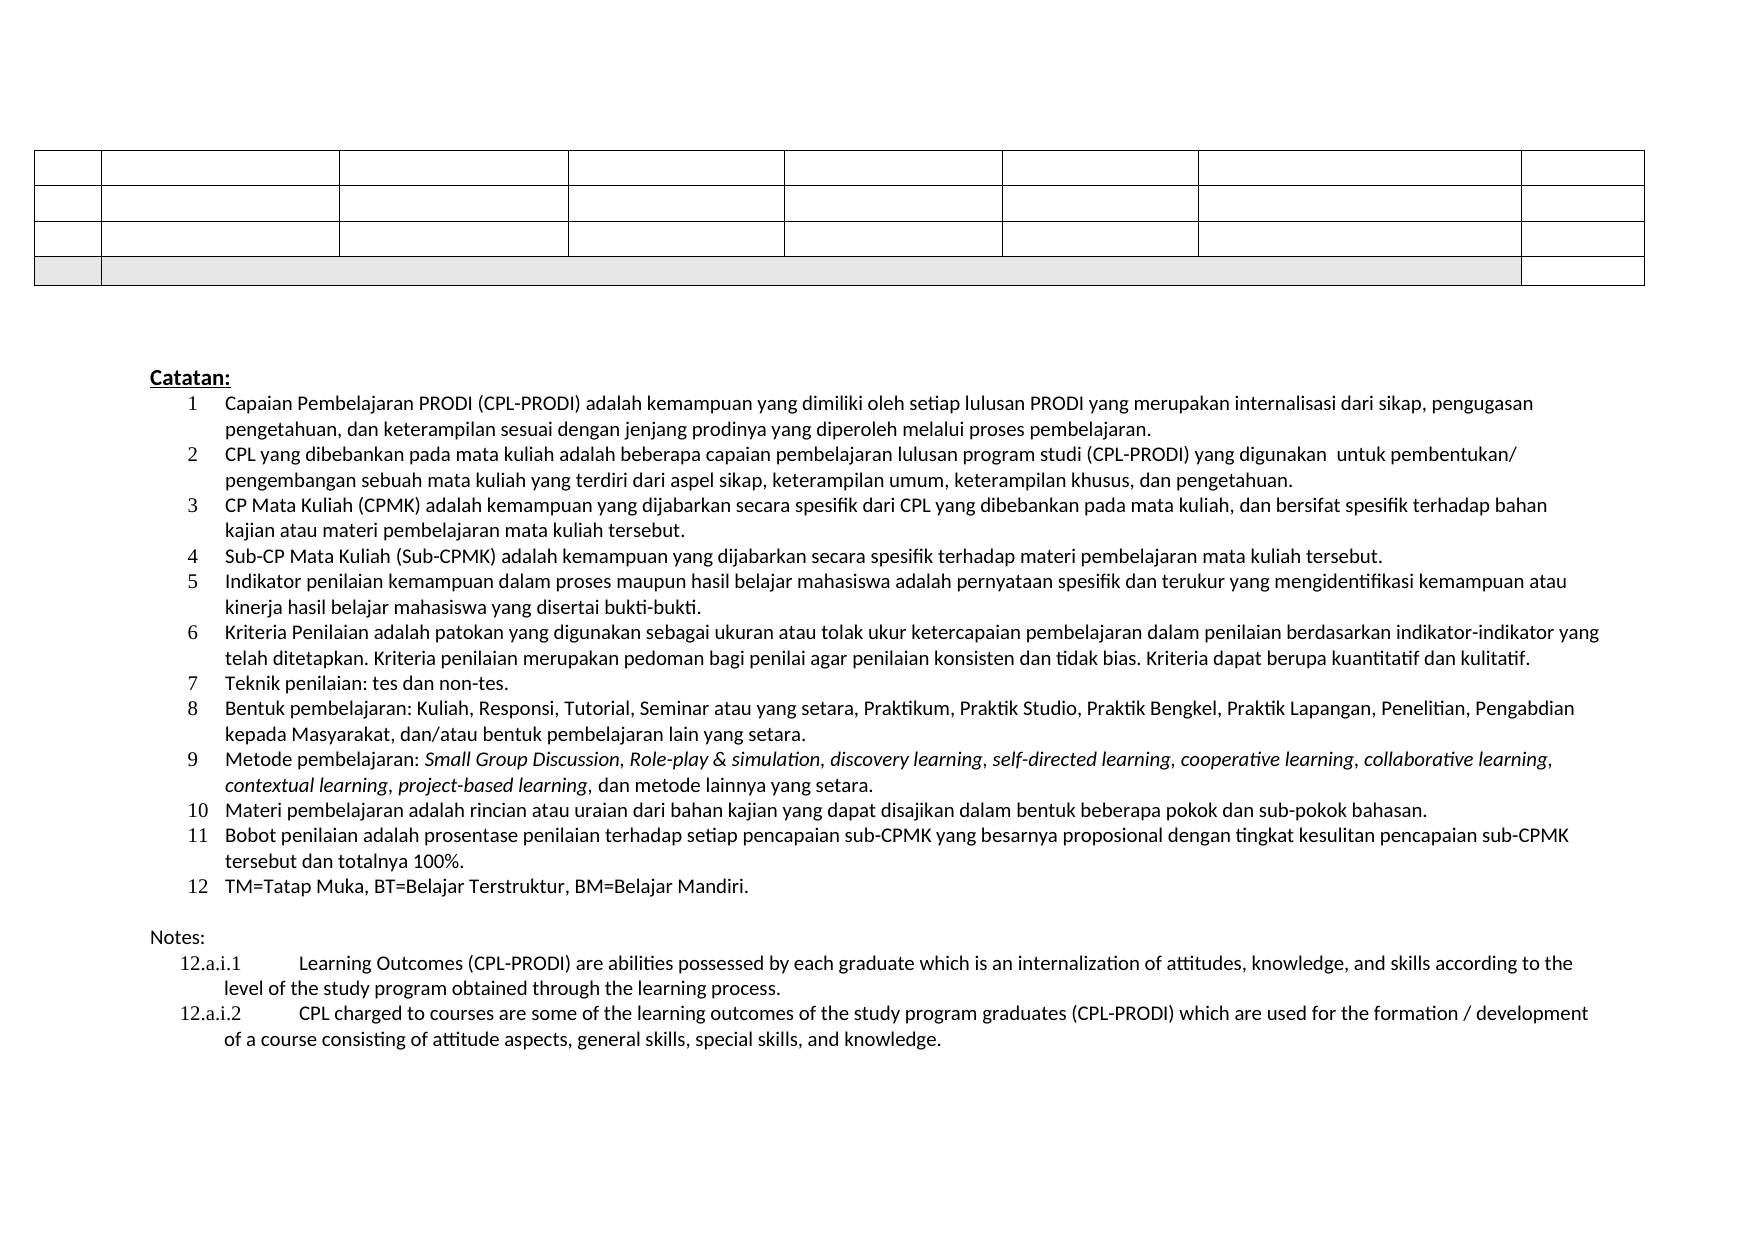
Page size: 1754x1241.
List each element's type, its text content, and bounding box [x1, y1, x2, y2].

list CP Mata Kuliah (CPMK) adalah kemampuan yang dijabarkan secara spesifik dari CPL yang dibebankan pada mata kuliah, dan bersifat spesifik terhadap bahan kajian atau materi pembelajaran mata kuliah tersebut. [187, 492, 1604, 543]
list Materi pembelajaran adalah rincian atau uraian dari bahan kajian yang dapat disajikan dalam bentuk beberapa pokok dan sub-pokok bahasan. [187, 797, 1604, 823]
text Notes: [150, 924, 1604, 950]
table_cell [1522, 186, 1644, 221]
table_cell [1199, 186, 1521, 221]
table_cell [1522, 222, 1644, 256]
list Sub-CP Mata Kuliah (Sub-CPMK) adalah kemampuan yang dijabarkan secara spesifik terhadap materi pembelajaran mata kuliah tersebut. [187, 543, 1604, 568]
table_cell [1199, 151, 1521, 185]
table_cell [1522, 257, 1644, 285]
list Kriteria Penilaian adalah patokan yang digunakan sebagai ukuran atau tolak ukur ketercapaian pembelajaran dalam penilaian berdasarkan indikator-indikator yang telah ditetapkan. Kriteria penilaian merupakan pedoman bagi penilai agar penilaian konsisten dan tidak bias. Kriteria dapat berupa kuantitatif dan kulitatif. [187, 619, 1604, 670]
table_cell [1199, 222, 1521, 256]
table_cell [102, 222, 339, 256]
list Bentuk pembelajaran: Kuliah, Responsi, Tutorial, Seminar atau yang setara, Praktikum, Praktik Studio, Praktik Bengkel, Praktik Lapangan, Penelitian, Pengabdian kepada Masyarakat, dan/atau bentuk pembelajaran lain yang setara. [187, 696, 1604, 746]
table_cell [1003, 222, 1198, 256]
list CPL charged to courses are some of the learning outcomes of the study program graduates (CPL-PRODI) which are used for the formation / development of a course consisting of attitude aspects, general skills, special skills, and knowledge. [179, 1001, 1604, 1051]
table_cell [785, 222, 1002, 256]
list Bobot penilaian adalah prosentase penilaian terhadap setiap pencapaian sub-CPMK yang besarnya proposional dengan tingkat kesulitan pencapaian sub-CPMK tersebut dan totalnya 100%. [187, 823, 1604, 873]
table_cell [1003, 151, 1198, 185]
table_cell [35, 151, 101, 185]
table_cell [1003, 186, 1198, 221]
table_cell [785, 151, 1002, 185]
table_cell [1522, 151, 1644, 185]
text Catatan: [150, 363, 1604, 391]
list Metode pembelajaran: Small Group Discussion, Role-play & simulation, discovery learning, self-directed learning, cooperative learning, collaborative learning, contextual learning, project-based learning, dan metode lainnya yang setara. [187, 746, 1604, 797]
table_cell [35, 186, 101, 221]
list Capaian Pembelajaran PRODI (CPL-PRODI) adalah kemampuan yang dimiliki oleh setiap lulusan PRODI yang merupakan internalisasi dari sikap, pengugasan pengetahuan, dan keterampilan sesuai dengan jenjang prodinya yang diperoleh melalui proses pembelajaran. [187, 391, 1604, 441]
table_cell [785, 186, 1002, 221]
list CPL yang dibebankan pada mata kuliah adalah beberapa capaian pembelajaran lulusan program studi (CPL-PRODI) yang digunakan untuk pembentukan/ pengembangan sebuah mata kuliah yang terdiri dari aspel sikap, keterampilan umum, keterampilan khusus, dan pengetahuan. [187, 441, 1604, 492]
table_cell [102, 186, 339, 221]
table_cell [340, 186, 568, 221]
table_cell [35, 257, 101, 285]
table_cell [102, 151, 339, 185]
list TM=Tatap Muka, BT=Belajar Terstruktur, BM=Belajar Mandiri. [187, 873, 1604, 899]
table_cell [340, 222, 568, 256]
list Teknik penilaian: tes dan non-tes. [187, 670, 1604, 696]
list Indikator penilaian kemampuan dalam proses maupun hasil belajar mahasiswa adalah pernyataan spesifik dan terukur yang mengidentifikasi kemampuan atau kinerja hasil belajar mahasiswa yang disertai bukti-bukti. [187, 568, 1604, 619]
list Learning Outcomes (CPL-PRODI) are abilities possessed by each graduate which is an internalization of attitudes, knowledge, and skills according to the level of the study program obtained through the learning process. [179, 950, 1604, 1001]
table_cell [569, 186, 784, 221]
table_cell [102, 257, 1521, 285]
table_cell [35, 222, 101, 256]
table_cell [569, 222, 784, 256]
table_cell [569, 151, 784, 185]
table_cell [340, 151, 568, 185]
